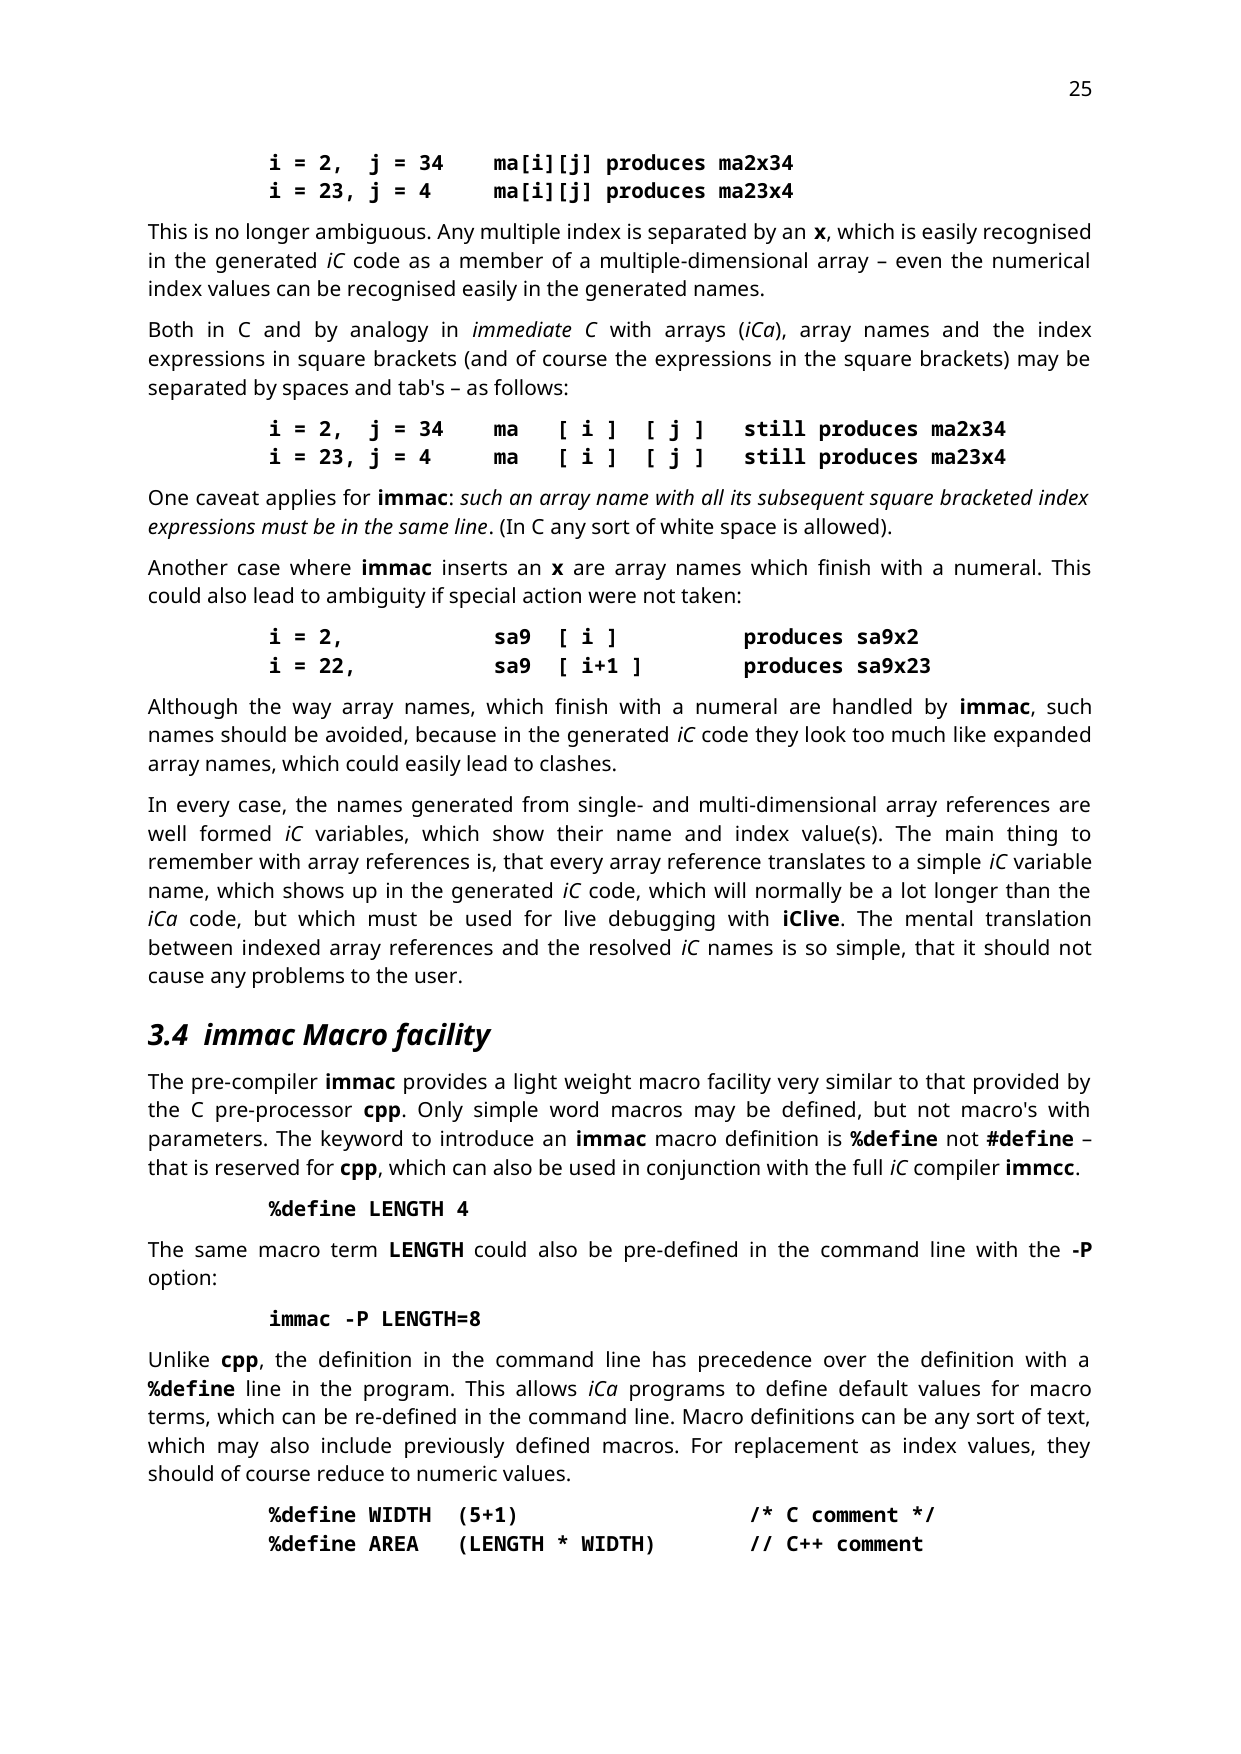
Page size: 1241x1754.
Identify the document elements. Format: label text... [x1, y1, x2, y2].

text The same macro term LENGTH could also be pre-defined in the command line with the -P option: [148, 1234, 1092, 1292]
subtitle immac Macro facility [148, 1015, 1092, 1054]
text %define WIDTH (5+1) /* C comment */ %define AREA (LENGTH * WIDTH) // C++ comment [268, 1500, 1092, 1557]
text The pre-compiler immac provides a light weight macro facility very similar to that provided by the C pre-processor cpp. Only simple word macros may be defined, but not macro's with parameters. The keyword to introduce an immac macro definition is %define not #define – that is reserved for cpp, which can also be used in conjunction with the full iC compiler immcc. [148, 1067, 1092, 1181]
text i = 2, j = 34 ma[i][j] produces ma2x34 i = 23, j = 4 ma[i][j] produces ma23x4 [268, 148, 1092, 205]
text Unlike cpp, the definition in the command line has precedence over the definition with a %define line in the program. This allows iCa programs to define default values for macro terms, which can be re-defined in the command line. Macro definitions can be any sort of text, which may also include previously defined macros. For replacement as index values, they should of course reduce to numeric values. [148, 1345, 1092, 1488]
text i = 2, sa9 [ i ] produces sa9x2 i = 22, sa9 [ i+1 ] produces sa9x23 [268, 622, 1092, 679]
text immac -P LENGTH=8 [268, 1304, 1092, 1333]
text Another case where immac inserts an x are array names which finish with a numeral. This could also lead to ambiguity if special action were not taken: [148, 553, 1092, 610]
text In every case, the names generated from single- and multi-dimensional array references are well formed iC variables, which show their name and index value(s). The main thing to remember with array references is, that every array reference translates to a simple iC variable name, which shows up in the generated iC code, which will normally be a lot longer than the iCa code, but which must be used for live debugging with iClive. The mental translation between indexed array references and the resolved iC names is so simple, that it should not cause any problems to the user. [148, 790, 1092, 990]
text One caveat applies for immac: such an array name with all its subsequent square bracketed index expressions must be in the same line. (In C any sort of white space is allowed). [148, 483, 1092, 540]
text %define LENGTH 4 [268, 1193, 1092, 1222]
text Both in C and by analogy in immediate C with arrays (iCa), array names and the index expressions in square brackets (and of course the expressions in the square brackets) may be separated by spaces and tab's – as follows: [148, 315, 1092, 401]
text This is no longer ambiguous. Any multiple index is separated by an x, which is easily recognised in the generated iC code as a member of a multiple-dimensional array – even the numerical index values can be recognised easily in the generated names. [148, 217, 1092, 303]
text Although the way array names, which finish with a numeral are handled by immac, such names should be avoided, because in the generated iC code they look too much like expanded array names, which could easily lead to clashes. [148, 692, 1092, 777]
text i = 2, j = 34 ma [ i ] [ j ] still produces ma2x34 i = 23, j = 4 ma [ i ] [ j ] still produces ma23x4 [268, 413, 1092, 471]
